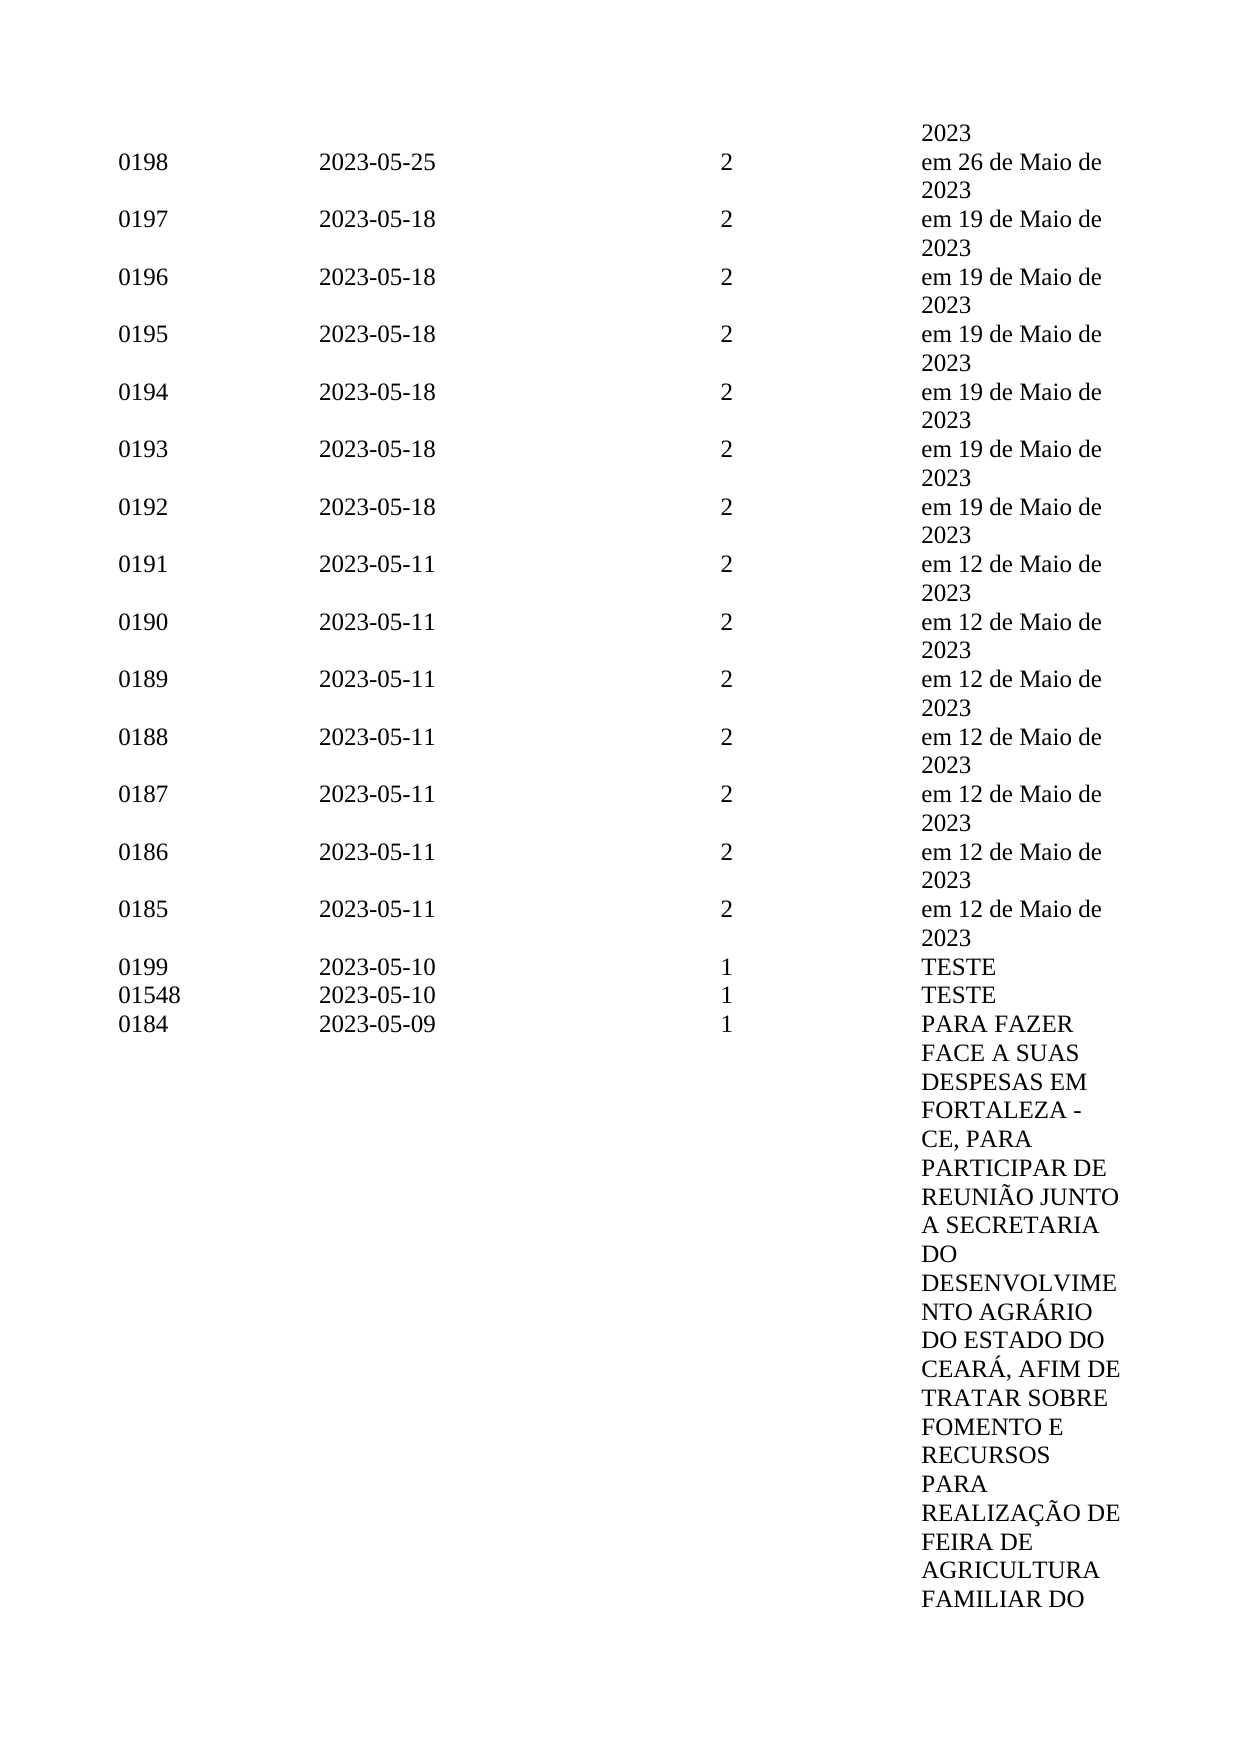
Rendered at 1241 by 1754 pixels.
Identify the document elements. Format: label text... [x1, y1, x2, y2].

table_cell 2023-05-18 [319, 319, 519, 377]
table_cell 1 [720, 981, 921, 1009]
table_cell 2 [720, 549, 921, 607]
table_cell 0189 [118, 664, 319, 722]
table_cell 0191 [118, 549, 319, 607]
table_cell 2023-05-18 [319, 377, 519, 434]
table_cell [520, 837, 720, 894]
table_cell 0190 [118, 607, 319, 664]
table_cell 0186 [118, 837, 319, 894]
table_cell [520, 118, 720, 147]
table_cell [118, 118, 319, 147]
table_cell em 19 de Maio de 2023 [921, 492, 1122, 549]
table_cell 2 [720, 722, 921, 779]
table_cell TESTE [921, 952, 1122, 981]
table_cell 0198 [118, 147, 319, 204]
table_cell em 19 de Maio de 2023 [921, 262, 1122, 319]
table_cell em 12 de Maio de 2023 [921, 779, 1122, 837]
table_cell em 19 de Maio de 2023 [921, 377, 1122, 434]
table_cell [520, 204, 720, 262]
table_cell em 12 de Maio de 2023 [921, 837, 1122, 894]
table_cell 0185 [118, 894, 319, 952]
table_cell [520, 492, 720, 549]
table_cell em 12 de Maio de 2023 [921, 664, 1122, 722]
table_cell em 12 de Maio de 2023 [921, 607, 1122, 664]
table_cell 2023-05-10 [319, 981, 519, 1009]
table_cell 2023-05-11 [319, 722, 519, 779]
table_cell 0195 [118, 319, 319, 377]
table_cell em 19 de Maio de 2023 [921, 434, 1122, 492]
table_cell 2023-05-11 [319, 894, 519, 952]
table_cell 2023-05-11 [319, 779, 519, 837]
table_cell TESTE [921, 981, 1122, 1009]
table_cell 0199 [118, 952, 319, 981]
table_cell 2023 [921, 118, 1122, 147]
table_cell 2 [720, 204, 921, 262]
table_cell [520, 1009, 720, 1613]
table_cell 2 [720, 837, 921, 894]
table_cell [520, 607, 720, 664]
table_cell 2 [720, 894, 921, 952]
table_cell 1 [720, 1009, 921, 1613]
table_cell 2023-05-09 [319, 1009, 519, 1613]
table_cell 0184 [118, 1009, 319, 1613]
table_cell 2023-05-18 [319, 262, 519, 319]
table_cell 2 [720, 607, 921, 664]
table_cell em 12 de Maio de 2023 [921, 722, 1122, 779]
table_cell 2 [720, 664, 921, 722]
table_cell 2 [720, 147, 921, 204]
table_cell 01548 [118, 981, 319, 1009]
table_cell 2 [720, 262, 921, 319]
table_cell [520, 434, 720, 492]
table_cell em 26 de Maio de 2023 [921, 147, 1122, 204]
table_cell [520, 664, 720, 722]
table_cell 2 [720, 779, 921, 837]
table_cell 2023-05-10 [319, 952, 519, 981]
table_cell [720, 118, 921, 147]
table_cell [520, 549, 720, 607]
table_cell 2023-05-18 [319, 492, 519, 549]
table_cell 2 [720, 319, 921, 377]
table_cell 2023-05-25 [319, 147, 519, 204]
table_cell 0197 [118, 204, 319, 262]
table_cell [319, 118, 519, 147]
table_cell 2023-05-11 [319, 607, 519, 664]
table_cell 2023-05-11 [319, 664, 519, 722]
table_cell [520, 952, 720, 981]
table_cell PARA FAZER FACE A SUAS DESPESAS EM FORTALEZA - CE, PARA PARTICIPAR DE REUNIÃO JUNTO A SECRETARIA DO DESENVOLVIMENTO AGRÁRIO DO ESTADO DO CEARÁ, AFIM DE TRATAR SOBRE FOMENTO E RECURSOS PARA REALIZAÇÃO DE FEIRA DE AGRICULTURA FAMILIAR DO [921, 1009, 1122, 1613]
table_cell [520, 319, 720, 377]
table_cell 2023-05-11 [319, 837, 519, 894]
table_cell 0194 [118, 377, 319, 434]
table_cell 2 [720, 434, 921, 492]
table_cell 2023-05-11 [319, 549, 519, 607]
table_cell em 12 de Maio de 2023 [921, 549, 1122, 607]
table_cell 2023-05-18 [319, 204, 519, 262]
table_cell em 19 de Maio de 2023 [921, 319, 1122, 377]
table_cell [520, 262, 720, 319]
table_cell 0193 [118, 434, 319, 492]
table_cell [520, 894, 720, 952]
table_cell 2 [720, 377, 921, 434]
table_cell [520, 981, 720, 1009]
table_cell em 19 de Maio de 2023 [921, 204, 1122, 262]
table_cell 0192 [118, 492, 319, 549]
table_cell 2023-05-18 [319, 434, 519, 492]
table_cell [520, 779, 720, 837]
table_cell [520, 147, 720, 204]
table_cell [520, 377, 720, 434]
table_cell em 12 de Maio de 2023 [921, 894, 1122, 952]
table_cell 0196 [118, 262, 319, 319]
table_cell 0187 [118, 779, 319, 837]
table_cell 2 [720, 492, 921, 549]
table_cell 1 [720, 952, 921, 981]
table_cell [520, 722, 720, 779]
table_cell 0188 [118, 722, 319, 779]
